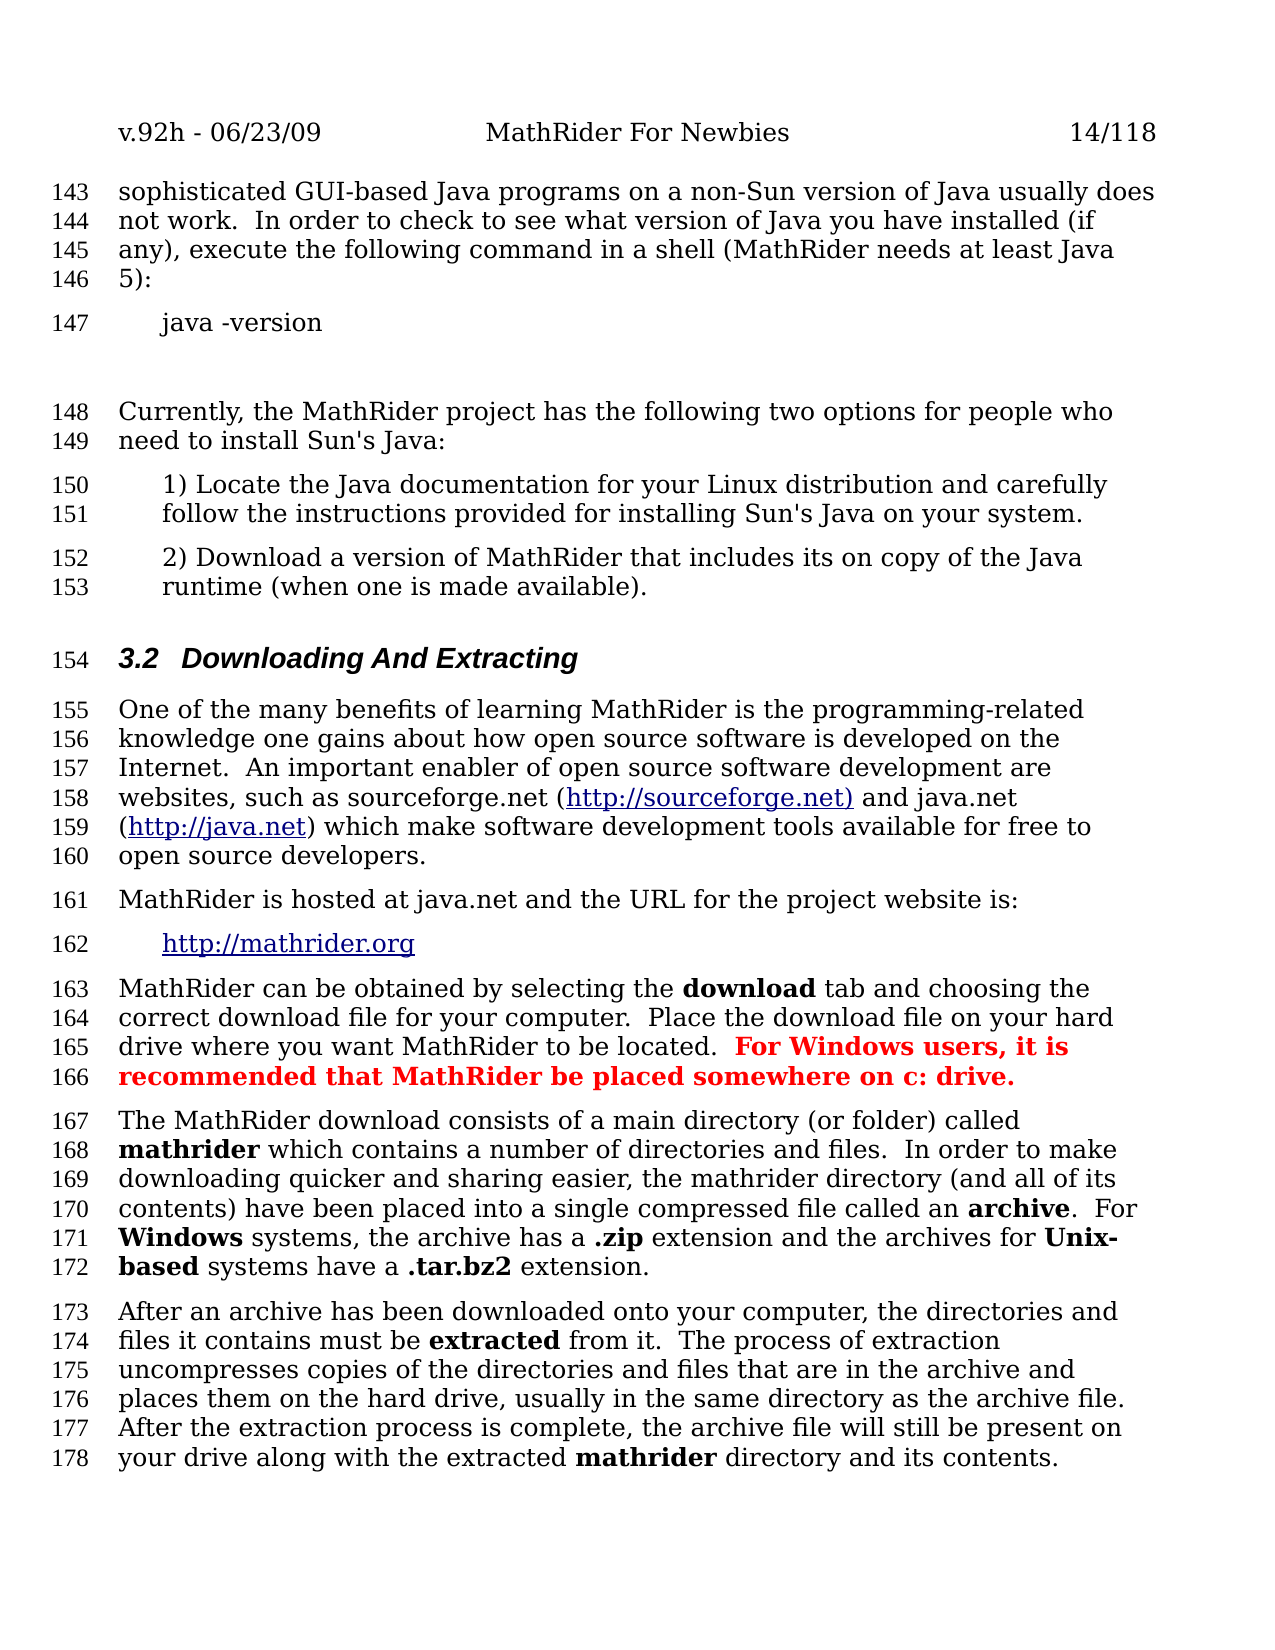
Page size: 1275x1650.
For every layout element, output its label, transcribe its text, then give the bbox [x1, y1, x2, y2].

text MathRider is hosted at java.net and the URL for the project website is: [118, 885, 1157, 914]
text 1) Locate the Java documentation for your Linux distribution and carefully follow the instructions provided for installing Sun's Java on your system. [162, 470, 1157, 528]
subtitle Downloading And Extracting [118, 641, 1157, 674]
text sophisticated GUI-based Java programs on a non-Sun version of Java usually does not work. In order to check to see what version of Java you have installed (if any), execute the following command in a shell (MathRider needs at least Java 5): [118, 177, 1157, 293]
text http://mathrider.org [162, 929, 1157, 959]
text java -version [162, 308, 1157, 338]
text After an archive has been downloaded onto your computer, the directories and files it contains must be extracted from it. The process of extraction uncompresses copies of the directories and files that are in the archive and places them on the hard drive, usually in the same directory as the archive file. After the extraction process is complete, the archive file will still be present on your drive along with the extracted mathrider directory and its contents. [118, 1297, 1157, 1472]
text The MathRider download consists of a main directory (or folder) called mathrider which contains a number of directories and files. In order to make downloading quicker and sharing easier, the mathrider directory (and all of its contents) have been placed into a single compressed file called an archive. For Windows systems, the archive has a .zip extension and the archives for Unix-based systems have a .tar.bz2 extension. [118, 1106, 1157, 1282]
text One of the many benefits of learning MathRider is the programming-related knowledge one gains about how open source software is developed on the Internet. An important enabler of open source software development are websites, such as sourceforge.net (http://sourceforge.net) and java.net (http://java.net) which make software development tools available for free to open source developers. [118, 695, 1157, 870]
text MathRider can be obtained by selecting the download tab and choosing the correct download file for your computer. Place the download file on your hard drive where you want MathRider to be located. For Windows users, it is recommended that MathRider be placed somewhere on c: drive. [118, 974, 1157, 1091]
text Currently, the MathRider project has the following two options for people who need to install Sun's Java: [118, 397, 1157, 455]
text 2) Download a version of MathRider that includes its on copy of the Java runtime (when one is made available). [162, 543, 1157, 602]
